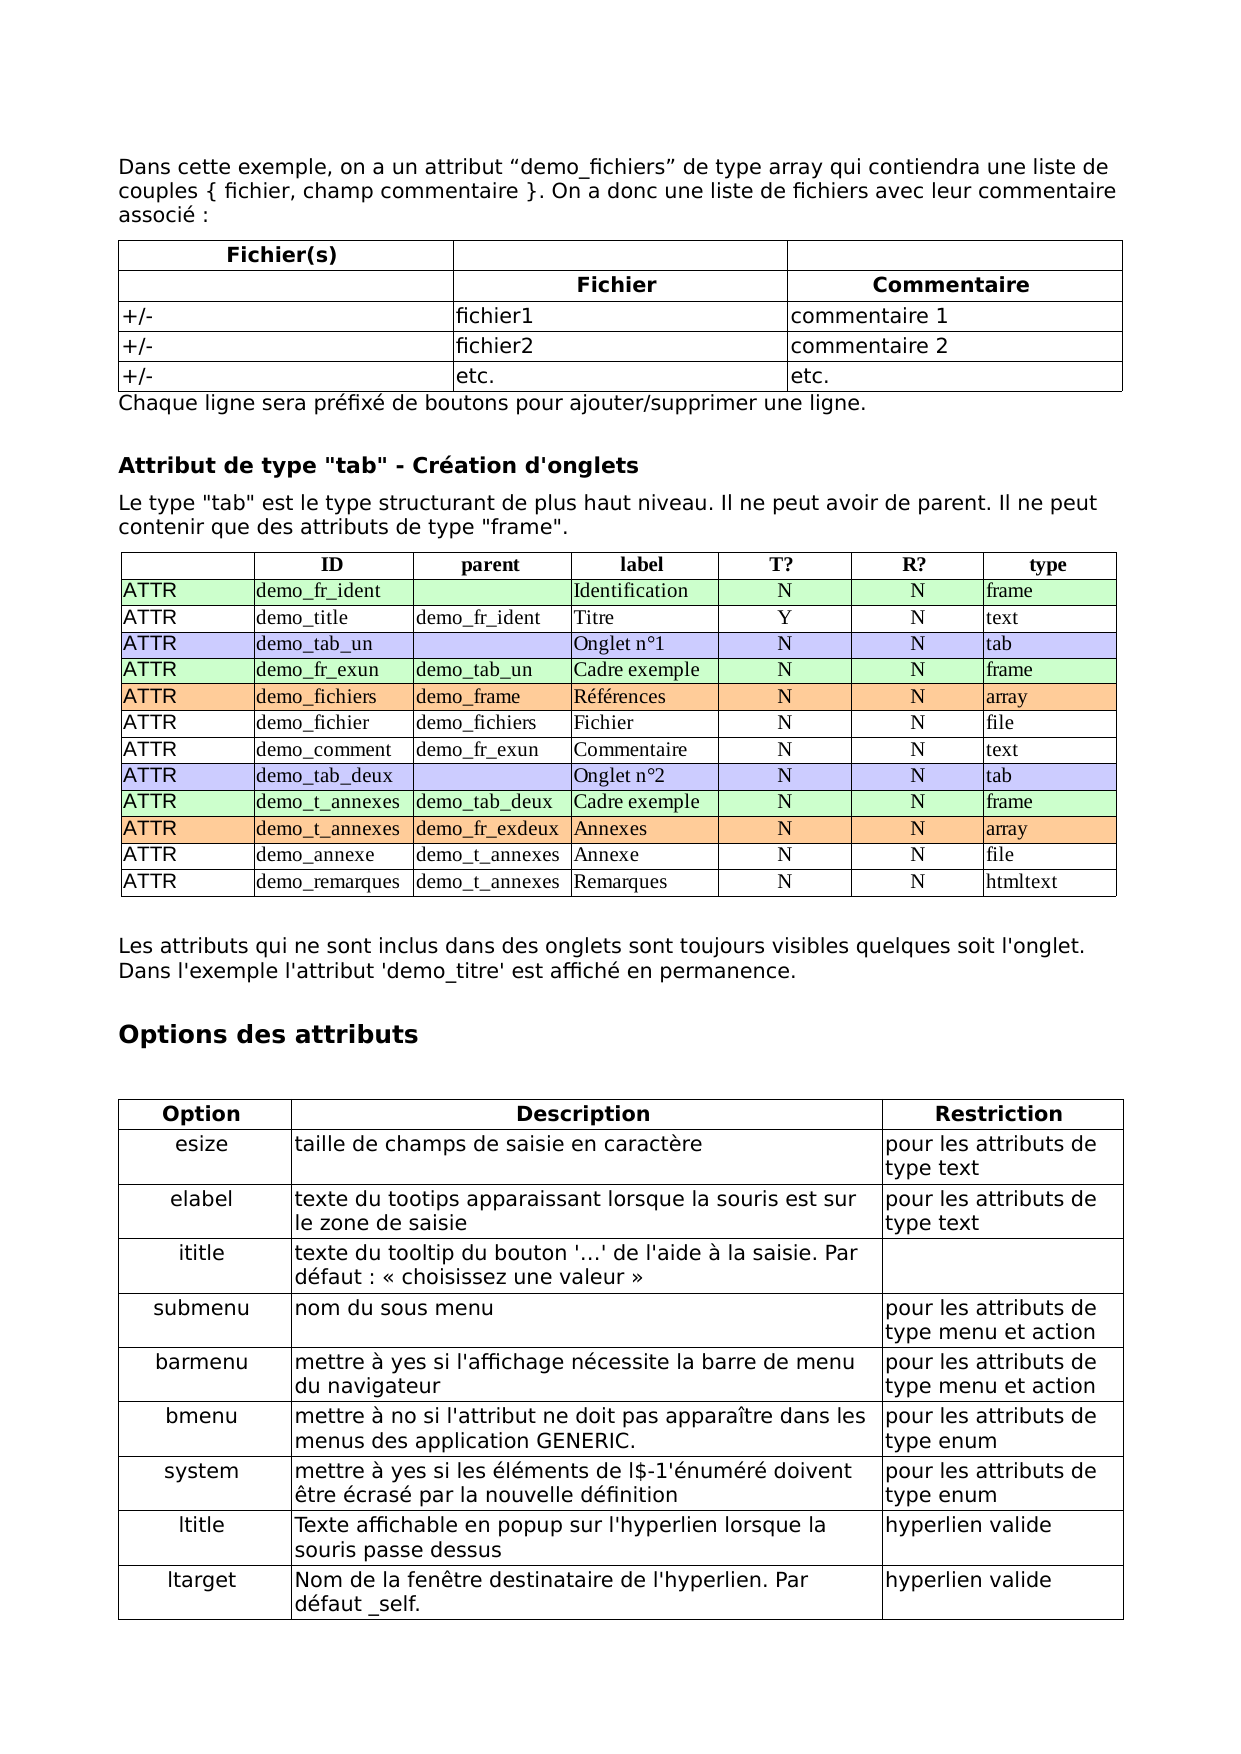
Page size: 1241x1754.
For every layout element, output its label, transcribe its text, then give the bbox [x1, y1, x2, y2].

table_cell esize [119, 1130, 291, 1183]
table_cell etc. [454, 362, 787, 391]
table_cell system [119, 1457, 291, 1510]
table_header Description [292, 1100, 882, 1129]
table_cell hyperlien valide [883, 1566, 1123, 1619]
table_cell texte du tootips apparaissant lorsque la souris est sur le zone de saisie [292, 1185, 882, 1238]
table_cell fichier1 [454, 302, 787, 331]
table_cell nom du sous menu [292, 1294, 882, 1347]
table_cell +/- [119, 332, 453, 361]
subtitle Options des attributs [118, 1020, 1122, 1049]
text Chaque ligne sera préfixé de boutons pour ajouter/supprimer une ligne. [118, 392, 1122, 416]
table_cell ltitle [119, 1511, 291, 1565]
table_cell texte du tooltip du bouton '…' de l'aide à la saisie. Par défaut : « choisissez une valeur » [292, 1239, 882, 1292]
text Les attributs qui ne sont inclus dans des onglets sont toujours visibles quelques soit l'onglet. Dans l'exemple l'attribut 'demo_titre' est affiché en permanence. [118, 934, 1122, 983]
table_header Fichier(s) [119, 241, 453, 270]
table_cell taille de champs de saisie en caractère [292, 1130, 882, 1183]
table_header [454, 241, 787, 270]
table_cell bmenu [119, 1402, 291, 1456]
table_cell [119, 271, 453, 301]
table_cell mettre à yes si l'affichage nécessite la barre de menu du navigateur [292, 1348, 882, 1401]
table_cell +/- [119, 362, 453, 391]
table_cell pour les attributs de type text [883, 1130, 1123, 1183]
table_cell [883, 1239, 1123, 1292]
table_cell elabel [119, 1185, 291, 1238]
table_cell mettre à no si l'attribut ne doit pas apparaître dans les menus des application GENERIC. [292, 1402, 882, 1456]
table_cell hyperlien valide [883, 1511, 1123, 1565]
table_header Option [119, 1100, 291, 1129]
table_cell Nom de la fenêtre destinataire de l'hyperlien. Par défaut _self. [292, 1566, 882, 1619]
text Le type "tab" est le type structurant de plus haut niveau. Il ne peut avoir de parent. Il ne peut contenir que des attributs de type "frame". [118, 491, 1122, 540]
table_cell etc. [788, 362, 1122, 391]
table_cell barmenu [119, 1348, 291, 1401]
table_cell pour les attributs de type menu et action [883, 1294, 1123, 1347]
table_cell pour les attributs de type text [883, 1185, 1123, 1238]
table_cell pour les attributs de type enum [883, 1402, 1123, 1456]
text Dans cette exemple, on a un attribut “demo_fichiers” de type array qui contiendra une liste de couples { fichier, champ commentaire }. On a donc une liste de fichiers avec leur commentaire associé : [118, 155, 1122, 228]
table_cell Fichier [454, 271, 787, 301]
table_cell ititle [119, 1239, 291, 1292]
table_cell pour les attributs de type menu et action [883, 1348, 1123, 1401]
table_cell +/- [119, 302, 453, 331]
table_cell pour les attributs de type enum [883, 1457, 1123, 1510]
table_cell ltarget [119, 1566, 291, 1619]
table_cell commentaire 1 [788, 302, 1122, 331]
table_header [788, 241, 1122, 270]
table_cell commentaire 2 [788, 332, 1122, 361]
table_cell mettre à yes si les éléments de l$-1'énuméré doivent être écrasé par la nouvelle définition [292, 1457, 882, 1510]
table_cell submenu [119, 1294, 291, 1347]
subtitle Attribut de type "tab" - Création d'onglets [118, 453, 1122, 479]
table_cell Texte affichable en popup sur l'hyperlien lorsque la souris passe dessus [292, 1511, 882, 1565]
table_header Restriction [883, 1100, 1123, 1129]
table_cell fichier2 [454, 332, 787, 361]
table_cell Commentaire [788, 271, 1122, 301]
